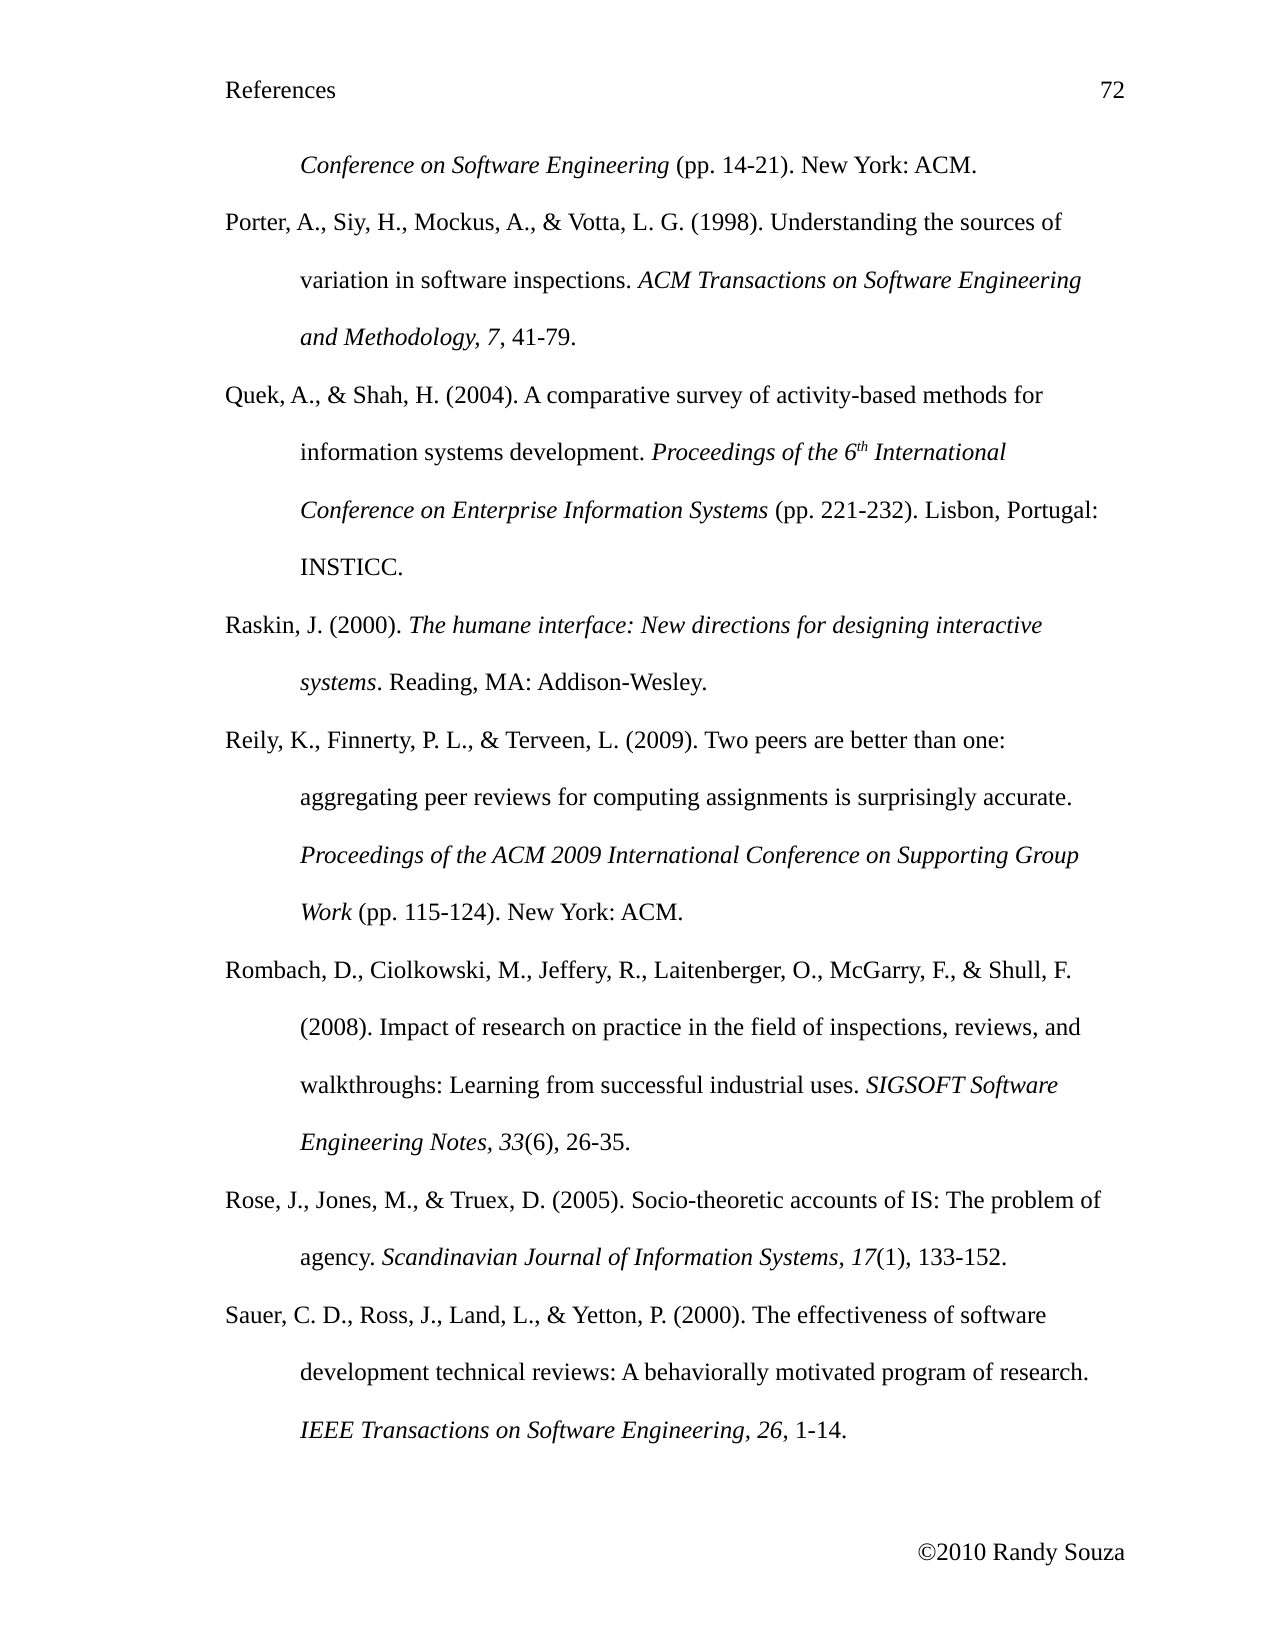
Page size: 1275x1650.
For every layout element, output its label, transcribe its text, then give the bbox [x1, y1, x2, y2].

text Rose, J., Jones, M., & Truex, D. (2005). Socio-theoretic accounts of IS: The problem of agency. Scandinavian Journal of Information Systems, 17(1), 133-152. [225, 1185, 1125, 1271]
text Porter, A., Siy, H., Mockus, A., & Votta, L. G. (1998). Understanding the sources of variation in software inspections. ACM Transactions on Software Engineering and Methodology, 7, 41-79. [225, 207, 1125, 351]
text Raskin, J. (2000). The humane interface: New directions for designing interactive systems. Reading, MA: Addison-Wesley. [225, 610, 1125, 696]
text Sauer, C. D., Ross, J., Land, L., & Yetton, P. (2000). The effectiveness of software development technical reviews: A behaviorally motivated program of research. IEEE Transactions on Software Engineering, 26, 1-14. [225, 1300, 1125, 1444]
text Conference on Software Engineering (pp. 14-21). New York: ACM. [225, 150, 1125, 179]
text Quek, A., & Shah, H. (2004). A comparative survey of activity-based methods for information systems development. Proceedings of the 6th International Conference on Enterprise Information Systems (pp. 221-232). Lisbon, Portugal: INSTICC. [225, 380, 1125, 581]
text Rombach, D., Ciolkowski, M., Jeffery, R., Laitenberger, O., McGarry, F., & Shull, F. (2008). Impact of research on practice in the field of inspections, reviews, and walkthroughs: Learning from successful industrial uses. SIGSOFT Software Engineering Notes, 33(6), 26-35. [225, 955, 1125, 1156]
text Reily, K., Finnerty, P. L., & Terveen, L. (2009). Two peers are better than one: aggregating peer reviews for computing assignments is surprisingly accurate. Proceedings of the ACM 2009 International Conference on Supporting Group Work (pp. 115-124). New York: ACM. [225, 725, 1125, 926]
